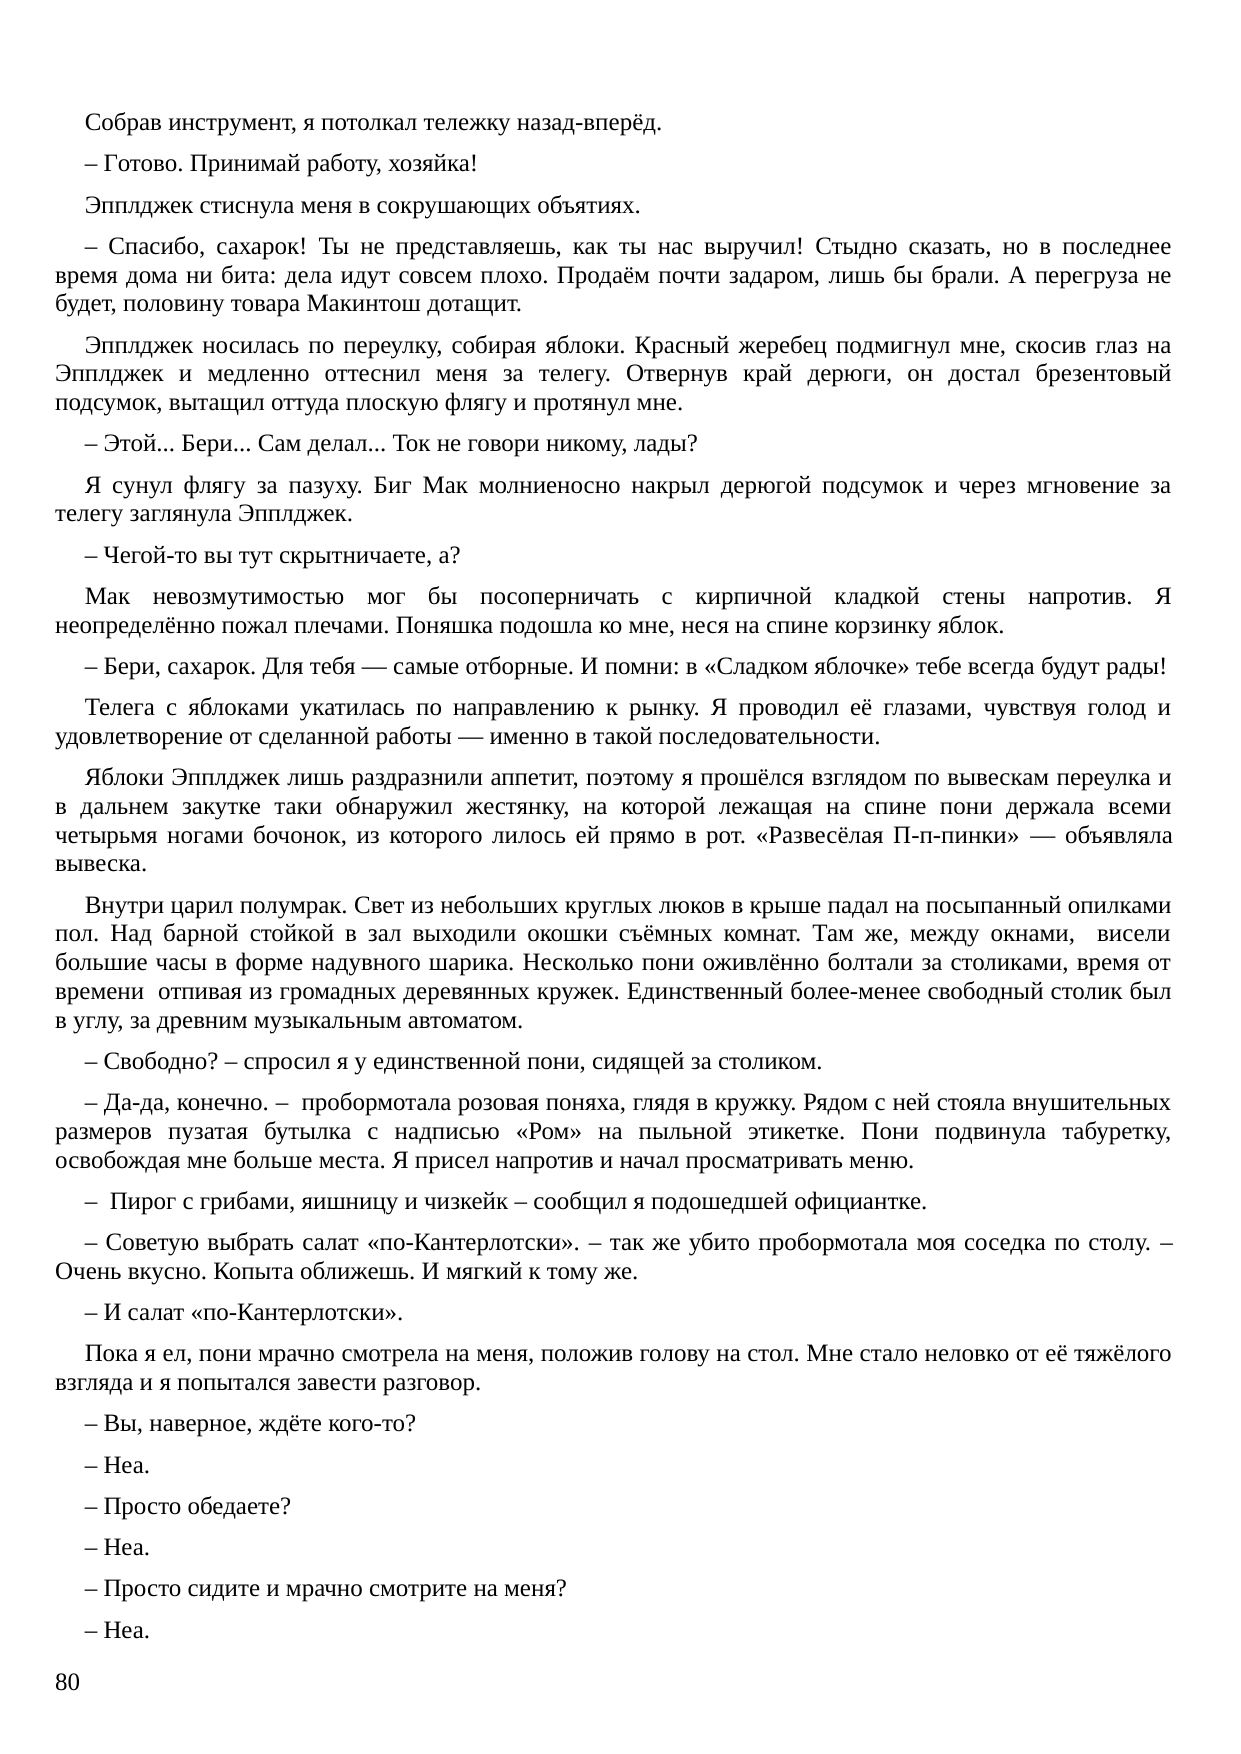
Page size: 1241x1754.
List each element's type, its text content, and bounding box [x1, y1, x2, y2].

text Телега с яблоками укатилась по направлению к рынку. Я проводил её глазами, чувствуя голод и удовлетворение от сделанной работы — именно в такой последовательности. [55, 692, 1173, 750]
text – Бери, сахарок. Для тебя — самые отборные. И помни: в «Сладком яблочке» тебе всегда будут рады! [55, 651, 1173, 680]
text – Советую выбрать салат «по-Кантерлотски». – так же убито пробормотала моя соседка по столу. – Очень вкусно. Копыта оближешь. И мягкий к тому же. [55, 1227, 1173, 1285]
text – Пирог с грибами, яишницу и чизкейк – сообщил я подошедшей официантке. [55, 1186, 1173, 1215]
text Эпплджек носилась по переулку, собирая яблоки. Красный жеребец подмигнул мне, скосив глаз на Эпплджек и медленно оттеснил меня за телегу. Отвернув край дерюги, он достал брезентовый подсумок, вытащил оттуда плоскую флягу и протянул мне. [55, 330, 1173, 416]
text Яблоки Эпплджек лишь раздразнили аппетит, поэтому я прошёлся взглядом по вывескам переулка и в дальнем закутке таки обнаружил жестянку, на которой лежащая на спине пони держала всеми четырьмя ногами бочонок, из которого лилось ей прямо в рот. «Развесёлая П-п-пинки» — объявляла вывеска. [55, 762, 1173, 877]
text Пока я ел, пони мрачно смотрела на меня, положив голову на стол. Мне стало неловко от её тяжёлого взгляда и я попытался завести разговор. [55, 1338, 1173, 1396]
text – Чегой-то вы тут скрытничаете, а? [55, 540, 1173, 568]
text Эпплджек стиснула меня в сокрушающих объятиях. [55, 190, 1173, 218]
text – Свободно? – спросил я у единственной пони, сидящей за столиком. [55, 1046, 1173, 1075]
text – Да-да, конечно. – пробормотала розовая поняха, глядя в кружку. Рядом с ней стояла внушительных размеров пузатая бутылка с надписью «Ром» на пыльной этикетке. Пони подвинула табуретку, освобождая мне больше места. Я присел напротив и начал просматривать меню. [55, 1087, 1173, 1173]
text – Неа. [55, 1615, 1173, 1643]
text Внутри царил полумрак. Свет из небольших круглых люков в крыше падал на посыпанный опилками пол. Над барной стойкой в зал выходили окошки съёмных комнат. Там же, между окнами, висели большие часы в форме надувного шарика. Несколько пони оживлённо болтали за столиками, время от времени отпивая из громадных деревянных кружек. Единственный более-менее свободный столик был в углу, за древним музыкальным автоматом. [55, 890, 1173, 1033]
text – И салат «по-Кантерлотски». [55, 1297, 1173, 1326]
text – Неа. [55, 1450, 1173, 1478]
text – Готово. Принимай работу, хозяйка! [55, 148, 1173, 177]
text Я сунул флягу за пазуху. Биг Мак молниеносно накрыл дерюгой подсумок и через мгновение за телегу заглянула Эпплджек. [55, 470, 1173, 527]
text – Спасибо, сахарок! Ты не представляешь, как ты нас выручил! Стыдно сказать, но в последнее время дома ни бита: дела идут совсем плохо. Продаём почти задаром, лишь бы брали. А перегруза не будет, половину товара Макинтош дотащит. [55, 231, 1173, 317]
text Собрав инструмент, я потолкал тележку назад-вперёд. [55, 107, 1173, 136]
text – Просто сидите и мрачно смотрите на меня? [55, 1573, 1173, 1602]
text – Просто обедаете? [55, 1491, 1173, 1520]
text – Этой... Бери... Сам делал... Ток не говори никому, лады? [55, 428, 1173, 457]
text – Неа. [55, 1532, 1173, 1561]
text Мак невозмутимостью мог бы посоперничать с кирпичной кладкой стены напротив. Я неопределённо пожал плечами. Поняшка подошла ко мне, неся на спине корзинку яблок. [55, 581, 1173, 638]
text – Вы, наверное, ждёте кого-то? [55, 1408, 1173, 1437]
